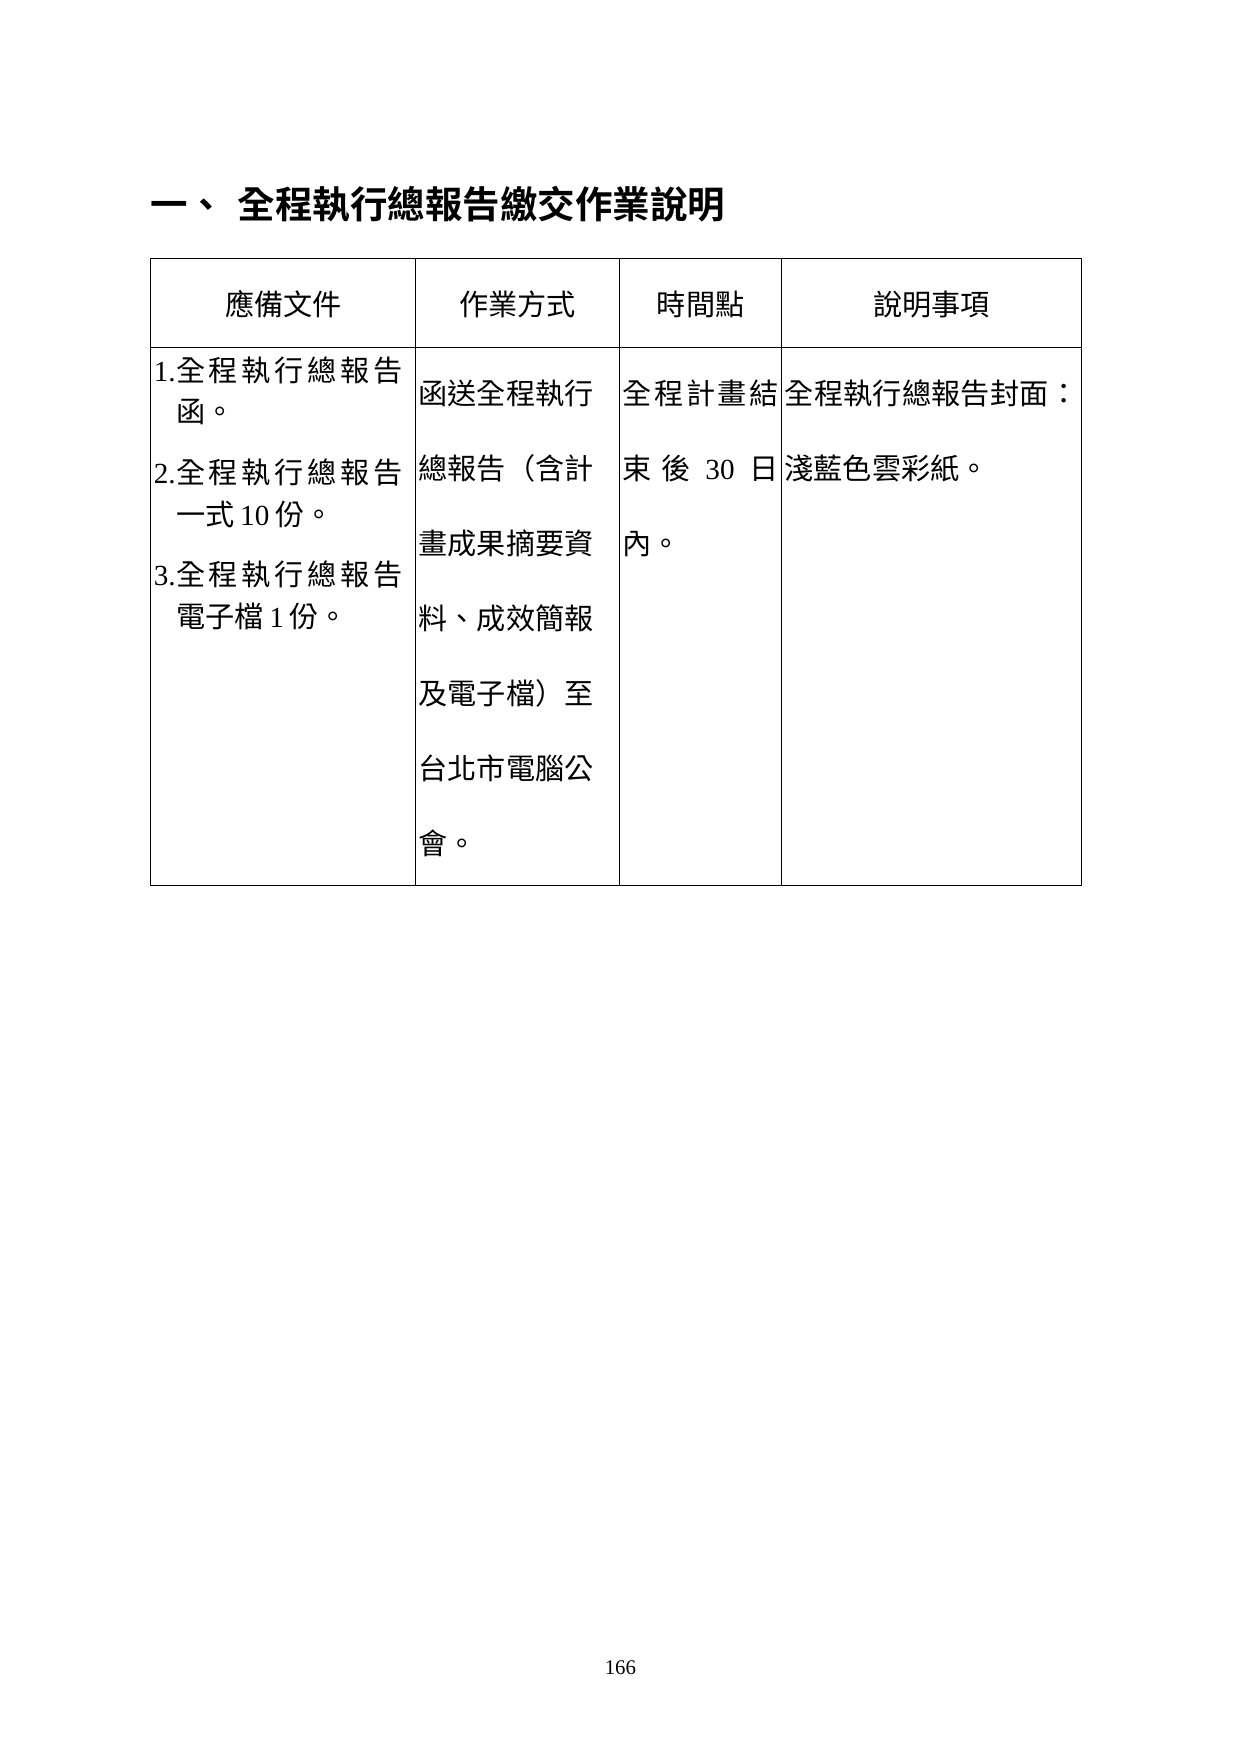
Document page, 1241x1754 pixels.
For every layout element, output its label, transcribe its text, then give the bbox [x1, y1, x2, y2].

table_cell 函送全程執行總報告（含計畫成果摘要資料、成效簡報及電子檔）至台北市電腦公會。 [416, 348, 619, 885]
table_header 說明事項 [782, 259, 1081, 347]
table_header 作業方式 [416, 259, 619, 347]
table_cell 全程執行總報告函。 全程執行總報告一式10份。 全程執行總報告電子檔1份。 [151, 348, 415, 885]
table_header 時間點 [620, 259, 781, 347]
table_header 應備文件 [151, 259, 415, 347]
subtitle 全程執行總報告繳交作業說明 [150, 164, 1090, 239]
table_cell 全程計畫結束後30日內。 [620, 348, 781, 885]
table_cell 全程執行總報告封面：淺藍色雲彩紙。 [782, 348, 1081, 885]
